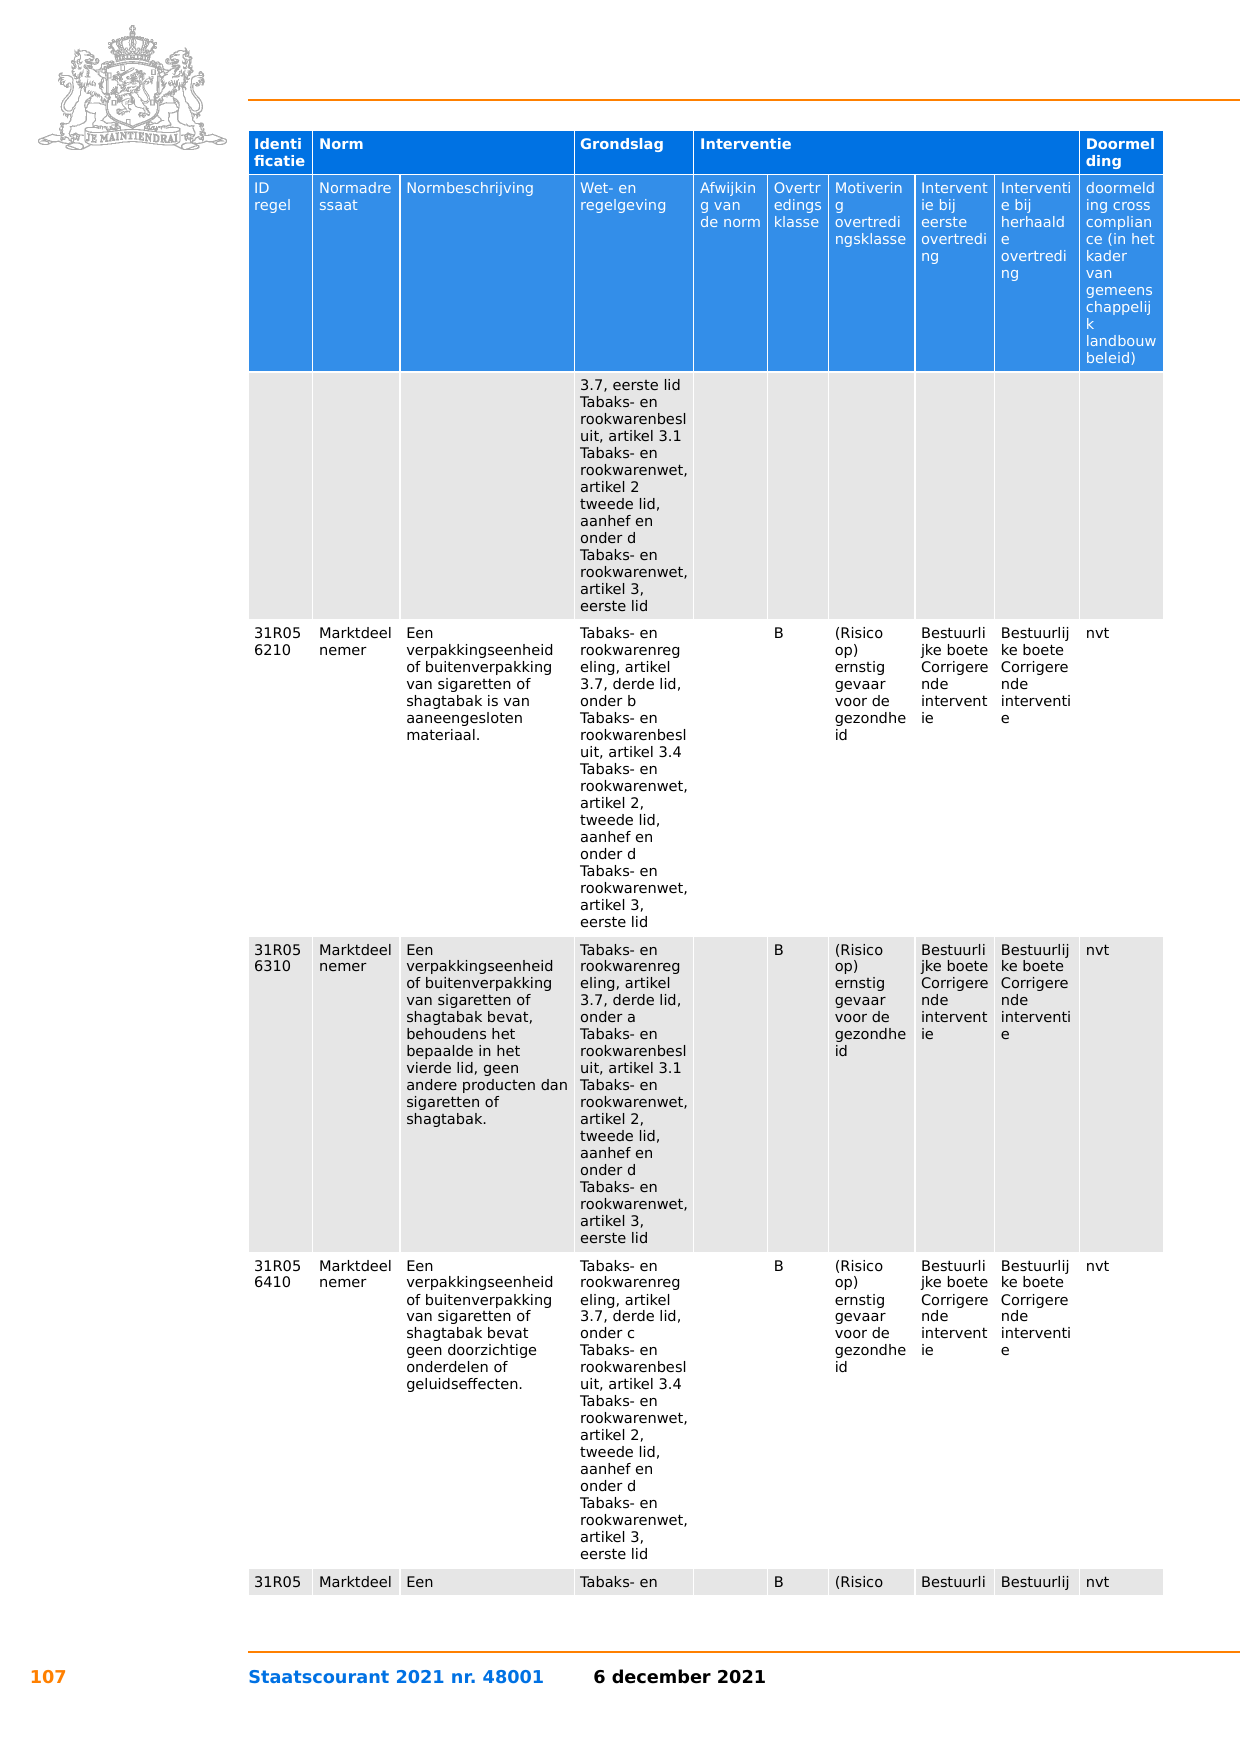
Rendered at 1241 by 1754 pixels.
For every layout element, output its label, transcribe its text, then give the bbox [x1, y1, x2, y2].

table_cell Bestuurlijke boete Corrigerende interventie [995, 1253, 1079, 1568]
table_cell (Risico op) ernstig gevaar voor de gezondheid [829, 1253, 914, 1568]
table_cell [694, 621, 767, 936]
table_cell [995, 373, 1079, 619]
table_header Grondslag [575, 131, 693, 174]
table_cell Een [401, 1569, 574, 1595]
table_cell Tabaks- en rookwarenregeling, artikel 3.7, derde lid, onder c Tabaks- en rookwarenbesluit, artikel 3.4 Tabaks- en rookwarenwet, artikel 2, tweede lid, aanhef en onder d Tabaks- en rookwarenwet, artikel 3, eerste lid [575, 1253, 693, 1568]
table_cell Tabaks- en rookwarenregeling, artikel 3.7, derde lid, onder a Tabaks- en rookwarenbesluit, artikel 3.1 Tabaks- en rookwarenwet, artikel 2, tweede lid, aanhef en onder d Tabaks- en rookwarenwet, artikel 3, eerste lid [575, 937, 693, 1252]
table_cell 31R056210 [249, 621, 312, 936]
table_cell Een verpakkingseenheid of buitenverpakking van sigaretten of shagtabak is van aaneengesloten materiaal. [401, 621, 574, 936]
table_cell Bestuurlijke boete Corrigerende interventie [916, 621, 994, 936]
table_cell nvt [1080, 621, 1163, 936]
table_cell 31R056410 [249, 1253, 312, 1568]
table_cell [313, 373, 399, 619]
table_cell B [768, 1253, 828, 1568]
table_cell nvt [1080, 1253, 1163, 1568]
table_cell Overtredingsklasse [768, 175, 828, 371]
table_cell [916, 373, 994, 619]
table_cell nvt [1080, 937, 1163, 1252]
table_cell (Risico op) ernstig gevaar voor de gezondheid [829, 621, 914, 936]
table_cell Motivering overtredingsklasse [829, 175, 914, 371]
table_header Identificatie [249, 131, 312, 174]
table_header Norm [313, 131, 574, 174]
table_cell Tabaks- en rookwarenregeling, artikel 3.7, derde lid, onder b Tabaks- en rookwarenbesluit, artikel 3.4 Tabaks- en rookwarenwet, artikel 2, tweede lid, aanhef en onder d Tabaks- en rookwarenwet, artikel 3, eerste lid [575, 621, 693, 936]
picture [38, 25, 227, 150]
table_cell Marktdeel [313, 1569, 399, 1595]
table_cell [401, 373, 574, 619]
table_cell Bestuurlijke boete Corrigerende interventie [995, 621, 1079, 936]
table_header Doormelding [1080, 131, 1163, 174]
table_cell [1080, 373, 1163, 619]
table_cell (Risico op) ernstig gevaar voor de gezondheid [829, 937, 914, 1252]
table_cell B [768, 621, 828, 936]
table_cell [694, 937, 767, 1252]
table_cell Normbeschrijving [401, 175, 574, 371]
table_cell Interventie bij eerste overtreding [916, 175, 994, 371]
table_cell 31R056310 [249, 937, 312, 1252]
table_cell [694, 1253, 767, 1568]
table_cell Afwijking van de norm [694, 175, 767, 371]
table_cell nvt [1080, 1569, 1163, 1595]
table_cell Tabaks- en [575, 1569, 693, 1595]
table_cell [694, 373, 767, 619]
table_cell Een verpakkingseenheid of buitenverpakking van sigaretten of shagtabak bevat, behoudens het bepaalde in het vierde lid, geen andere producten dan sigaretten of shagtabak. [401, 937, 574, 1252]
table_cell Bestuurlijke boete Corrigerende interventie [995, 937, 1079, 1252]
table_cell Marktdeelnemer [313, 1253, 399, 1568]
table_cell [829, 373, 914, 619]
table_cell Normadressaat [313, 175, 399, 371]
table_cell doormelding cross compliance (in het kader van gemeenschappelijk landbouwbeleid) [1080, 175, 1163, 371]
table_cell Bestuurlij [995, 1569, 1079, 1595]
table_cell 3.7, eerste lid Tabaks- en rookwarenbesluit, artikel 3.1 Tabaks- en rookwarenwet, artikel 2 tweede lid, aanhef en onder d Tabaks- en rookwarenwet, artikel 3, eerste lid [575, 373, 693, 619]
table_cell Bestuurlijke boete Corrigerende interventie [916, 1253, 994, 1568]
table_cell Bestuurlijke boete Corrigerende interventie [916, 937, 994, 1252]
table_header Interventie [694, 131, 1079, 174]
table_cell Marktdeelnemer [313, 937, 399, 1252]
table_cell B [768, 937, 828, 1252]
table_cell 31R05 [249, 1569, 312, 1595]
table_cell Interventie bij herhaalde overtreding [995, 175, 1079, 371]
table_cell [768, 373, 828, 619]
table_cell [249, 373, 312, 619]
table_cell B [768, 1569, 828, 1595]
table_cell Wet- en regelgeving [575, 175, 693, 371]
table_cell Een verpakkingseenheid of buitenverpakking van sigaretten of shagtabak bevat geen doorzichtige onderdelen of geluidseffecten. [401, 1253, 574, 1568]
table_cell Marktdeelnemer [313, 621, 399, 936]
table_cell (Risico [829, 1569, 914, 1595]
table_cell ID regel [249, 175, 312, 371]
table_cell [694, 1569, 767, 1595]
table_cell Bestuurli [916, 1569, 994, 1595]
